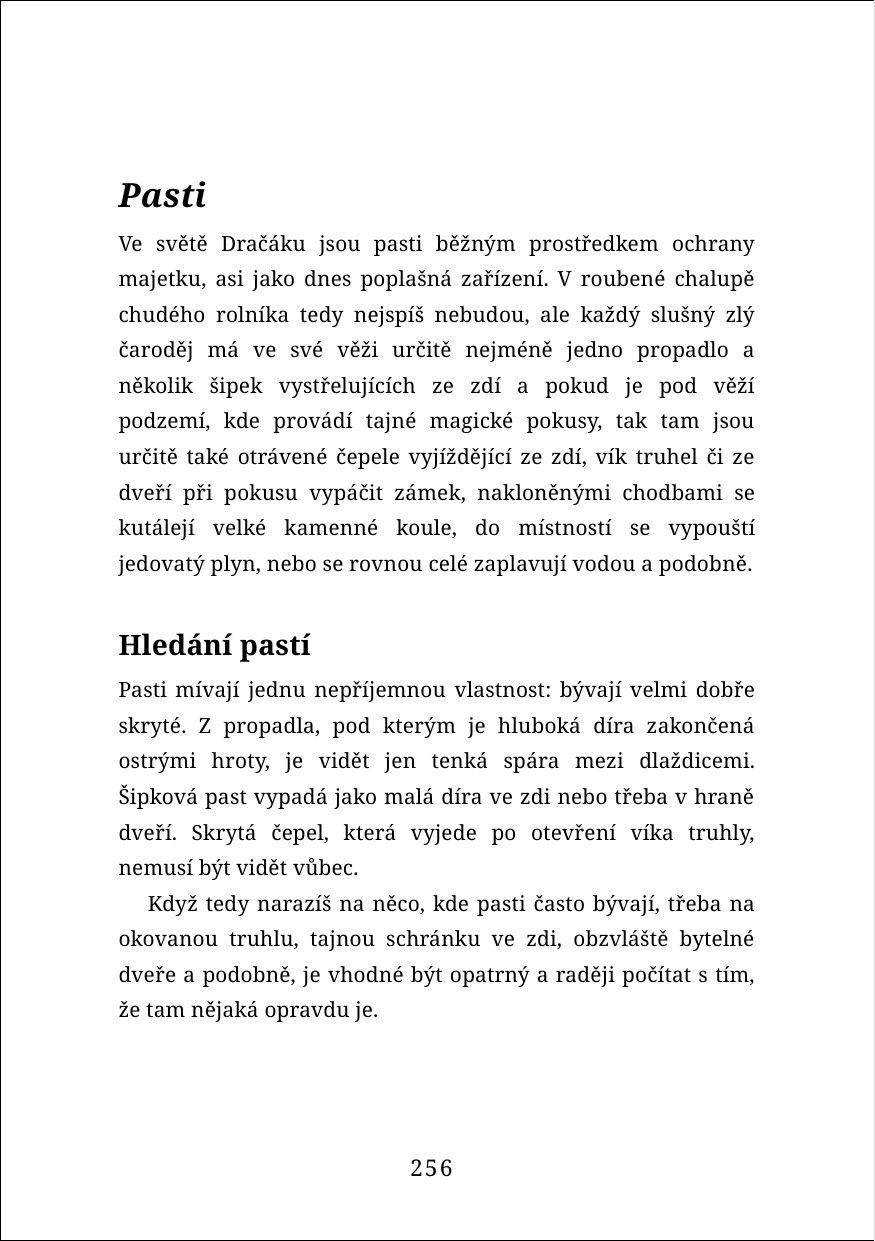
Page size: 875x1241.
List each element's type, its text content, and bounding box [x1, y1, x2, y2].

subtitle Hledání pastí [118, 626, 756, 664]
text Ve světě Dračáku jsou pasti běžným prostředkem ochrany majetku, asi jako dnes poplašná zařízení. V roubené chalupě chudého rolníka tedy nejspíš nebudou, ale každý slušný zlý čaroděj má ve své věži určitě nejméně jedno propadlo a několik šipek vystřelujících ze zdí a pokud je pod věží podzemí, kde provádí tajné magické pokusy, tak tam jsou určitě také otrávené čepele vyjíždějící ze zdí, vík truhel či ze dveří při pokusu vypáčit zámek, nakloněnými chodbami se kutálejí velké kamenné koule, do místností se vypouští jedovatý plyn, nebo se rovnou celé zaplavují vodou a podobně. [118, 229, 756, 577]
text Pasti mívají jednu nepříjemnou vlastnost: bývají velmi dobře skryté. Z propadla, pod kterým je hluboká díra zakončená ostrými hroty, je vidět jen tenká spára mezi dlaždicemi. Šipková past vypadá jako malá díra ve zdi nebo třeba v hraně dveří. Skrytá čepel, která vyjede po otevření víka truhly, nemusí být vidět vůbec. Když tedy narazíš na něco, kde pasti často bývají, třeba na okovanou truhlu, tajnou schránku ve zdi, obzvláště bytelné dveře a podobně, je vhodné být opatrný a raději počítat s tím, že tam nějaká opravdu je. [118, 676, 756, 1024]
subtitle Pasti [118, 172, 756, 217]
